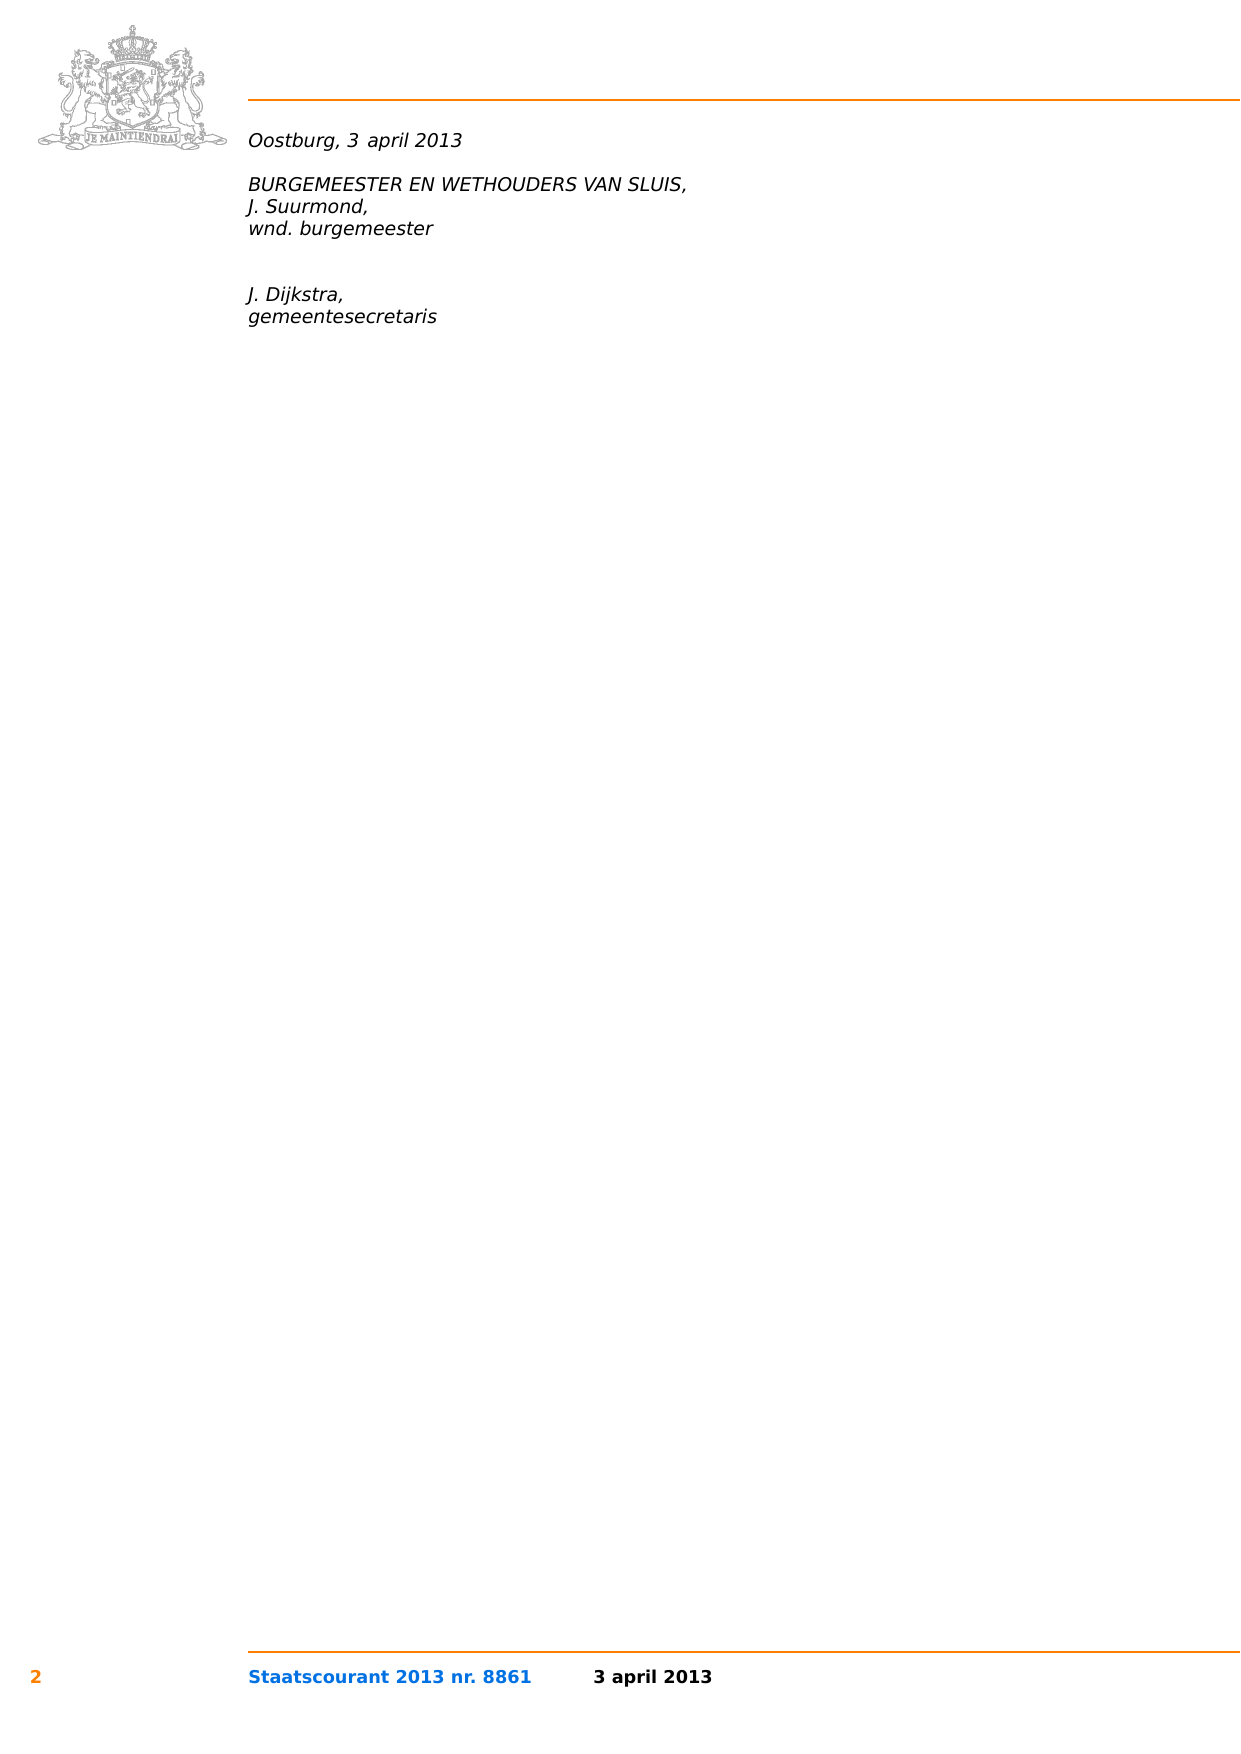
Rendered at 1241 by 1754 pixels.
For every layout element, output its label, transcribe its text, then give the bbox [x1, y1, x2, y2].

picture [38, 25, 227, 150]
text BURGEMEESTER EN WETHOUDERS VAN SLUIS, J. Suurmond, wnd. burgemeester [248, 174, 1163, 240]
text Oostburg, 3 april 2013 [248, 130, 1163, 152]
text J. Dijkstra, gemeentesecretaris [248, 262, 1163, 327]
